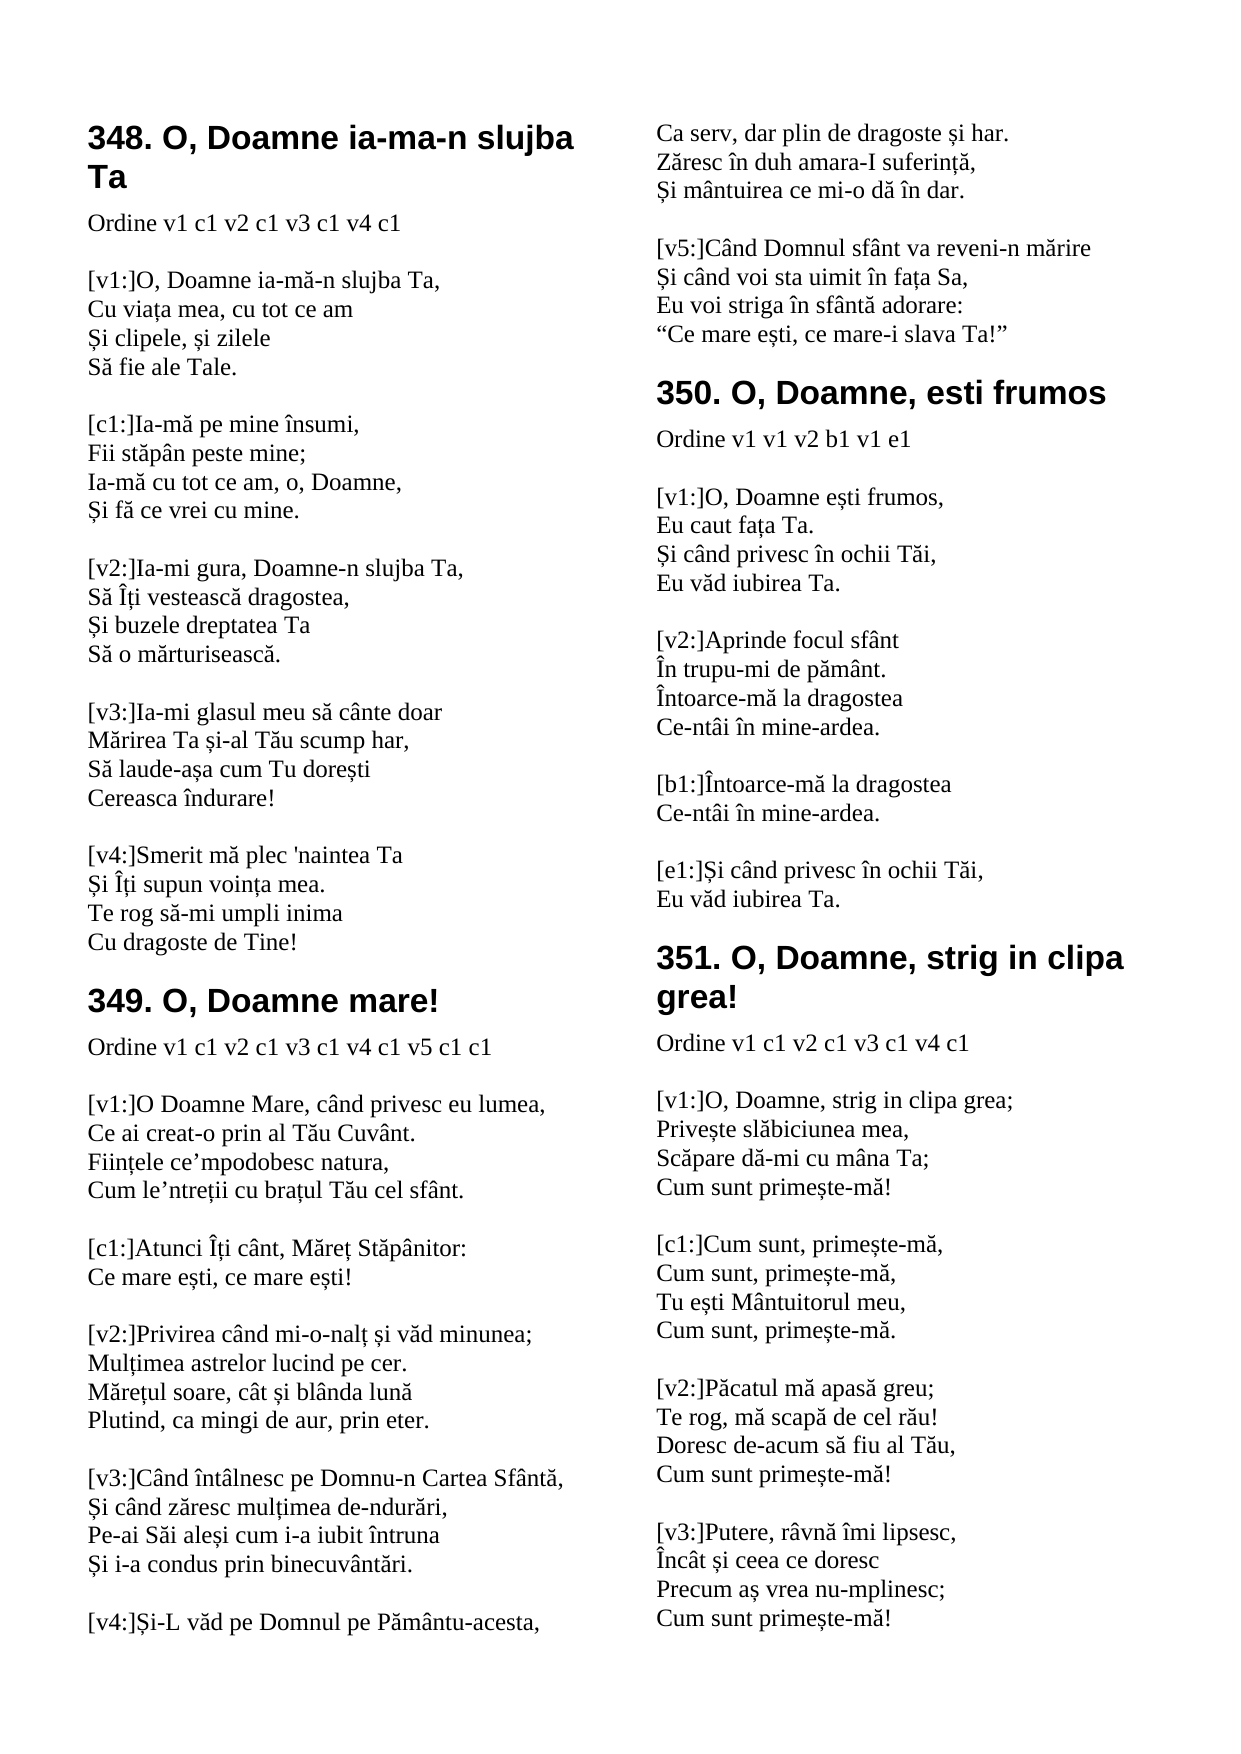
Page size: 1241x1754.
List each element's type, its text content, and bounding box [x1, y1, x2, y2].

subtitle 351. O, Doamne, strig in clipa grea! [656, 938, 1166, 1015]
text Ordine v1 v1 v2 b1 v1 e1 [v1:]O, Doamne ești frumos, Eu caut fața Ta. Și când privesc în ochii Tăi, Eu văd iubirea Ta. [v2:]Aprinde focul sfânt În trupu-mi de pământ. Întoarce-mă la dragostea Ce-ntâi în mine-ardea. [b1:]Întoarce-mă la dragostea Ce-ntâi în mine-ardea. [e1:]Și când privesc în ochii Tăi, Eu văd iubirea Ta. [656, 424, 1166, 913]
text Ca serv, dar plin de dragoste și har. Zăresc în duh amara-I suferință, Și mântuirea ce mi-o dă în dar. [v5:]Când Domnul sfânt va reveni-n mărire Și când voi sta uimit în fața Sa, Eu voi striga în sfântă adorare: “Ce mare ești, ce mare-i slava Ta!” [656, 118, 1166, 348]
subtitle 348. O, Doamne ia-ma-n slujba Ta [87, 118, 597, 195]
text Ordine v1 c1 v2 c1 v3 c1 v4 c1 [v1:]O, Doamne ia-mă-n slujba Ta, Cu viața mea, cu tot ce am Și clipele, și zilele Să fie ale Tale. [c1:]Ia-mă pe mine însumi, Fii stăpân peste mine; Ia-mă cu tot ce am, o, Doamne, Și fă ce vrei cu mine. [v2:]Ia-mi gura, Doamne-n slujba Ta, Să Îți vestească dragostea, Și buzele dreptatea Ta Să o mărturisească. [v3:]Ia-mi glasul meu să cânte doar Mărirea Ta și-al Tău scump har, Să laude-așa cum Tu dorești Cereasca îndurare! [v4:]Smerit mă plec 'naintea Ta Și Îți supun voința mea. Te rog să-mi umpli inima Cu dragoste de Tine! [87, 208, 597, 955]
text Ordine v1 c1 v2 c1 v3 c1 v4 c1 v5 c1 c1 [v1:]O Doamne Mare, când privesc eu lumea, Ce ai creat-o prin al Tău Cuvânt. Ființele ce’mpodobesc natura, Cum le’ntreții cu brațul Tău cel sfânt. [c1:]Atunci Îți cânt, Măreț Stăpânitor: Ce mare ești, ce mare ești! [v2:]Privirea când mi-o-nalț și văd minunea; Mulțimea astrelor lucind pe cer. Mărețul soare, cât și blânda lună Plutind, ca mingi de aur, prin eter. [v3:]Când întâlnesc pe Domnu-n Cartea Sfântă, Și când zăresc mulțimea de-ndurări, Pe-ai Săi aleși cum i-a iubit întruna Și i-a condus prin binecuvântări. [v4:]Și-L văd pe Domnul pe Pământu-acesta, [87, 1032, 597, 1635]
text Ordine v1 c1 v2 c1 v3 c1 v4 c1 [v1:]O, Doamne, strig in clipa grea; Privește slăbiciunea mea, Scăpare dă-mi cu mâna Ta; Cum sunt primește-mă! [c1:]Cum sunt, primește-mă, Cum sunt, primește-mă, Tu ești Mântuitorul meu, Cum sunt, primește-mă. [v2:]Păcatul mă apasă greu; Te rog, mă scapă de cel rău! Doresc de-acum să fiu al Tău, Cum sunt primește-mă! [v3:]Putere, râvnă îmi lipsesc, Încât și ceea ce doresc Precum aș vrea nu-mplinesc; Cum sunt primește-mă! [656, 1028, 1166, 1632]
subtitle 350. O, Doamne, esti frumos [656, 373, 1166, 412]
subtitle 349. O, Doamne mare! [87, 980, 597, 1019]
